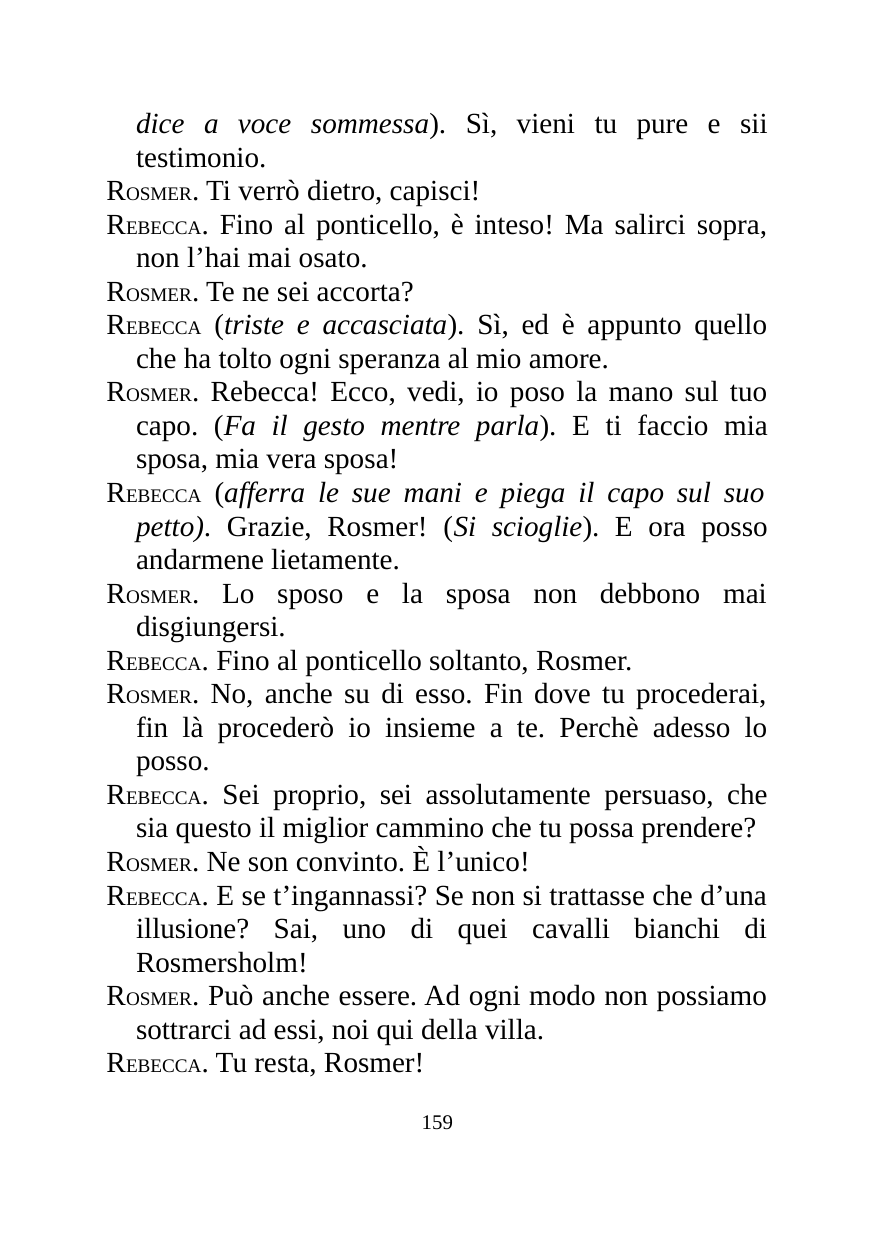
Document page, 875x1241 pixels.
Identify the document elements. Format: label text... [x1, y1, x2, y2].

text Rebecca. E se t’ingannassi? Se non si trattasse che d’una illusione? Sai, uno di quei cavalli bianchi di Rosmersholm! [106, 878, 768, 978]
text Rosmer. Può anche essere. Ad ogni modo non possiamo sottrarci ad essi, noi qui della villa. [106, 978, 768, 1045]
text Rebecca. Fino al ponticello soltanto, Rosmer. [106, 643, 768, 676]
text Rebecca (triste e accasciata). Sì, ed è appunto quello che ha tolto ogni speranza al mio amore. [106, 307, 768, 374]
text Rosmer. Ti verrò dietro, capisci! [106, 173, 768, 207]
text Rosmer. No, anche su di esso. Fin dove tu procederai, fin là procederò io insieme a te. Perchè adesso lo posso. [106, 676, 768, 777]
text Rebecca. Tu resta, Rosmer! [106, 1045, 768, 1079]
text dice a voce sommessa). Sì, vieni tu pure e sii testimonio. [106, 106, 768, 173]
text Rebecca. Sei proprio, sei assolutamente persuaso, che sia questo il miglior cammino che tu possa prendere? [106, 777, 768, 844]
text Rosmer. Lo sposo e la sposa non debbono mai disgiungersi. [106, 576, 768, 643]
text Rosmer. Ne son convinto. È l’unico! [106, 844, 768, 878]
text Rosmer. Te ne sei accorta? [106, 274, 768, 307]
text Rosmer. Rebecca! Ecco, vedi, io poso la mano sul tuo capo. (Fa il gesto mentre parla). E ti faccio mia sposa, mia vera sposa! [106, 374, 768, 475]
text Rebecca (afferra le sue mani e piega il capo sul suo petto). Grazie, Rosmer! (Si scioglie). E ora posso andarmene lietamente. [106, 475, 768, 576]
text Rebecca. Fino al ponticello, è inteso! Ma salirci sopra, non l’hai mai osato. [106, 207, 768, 274]
